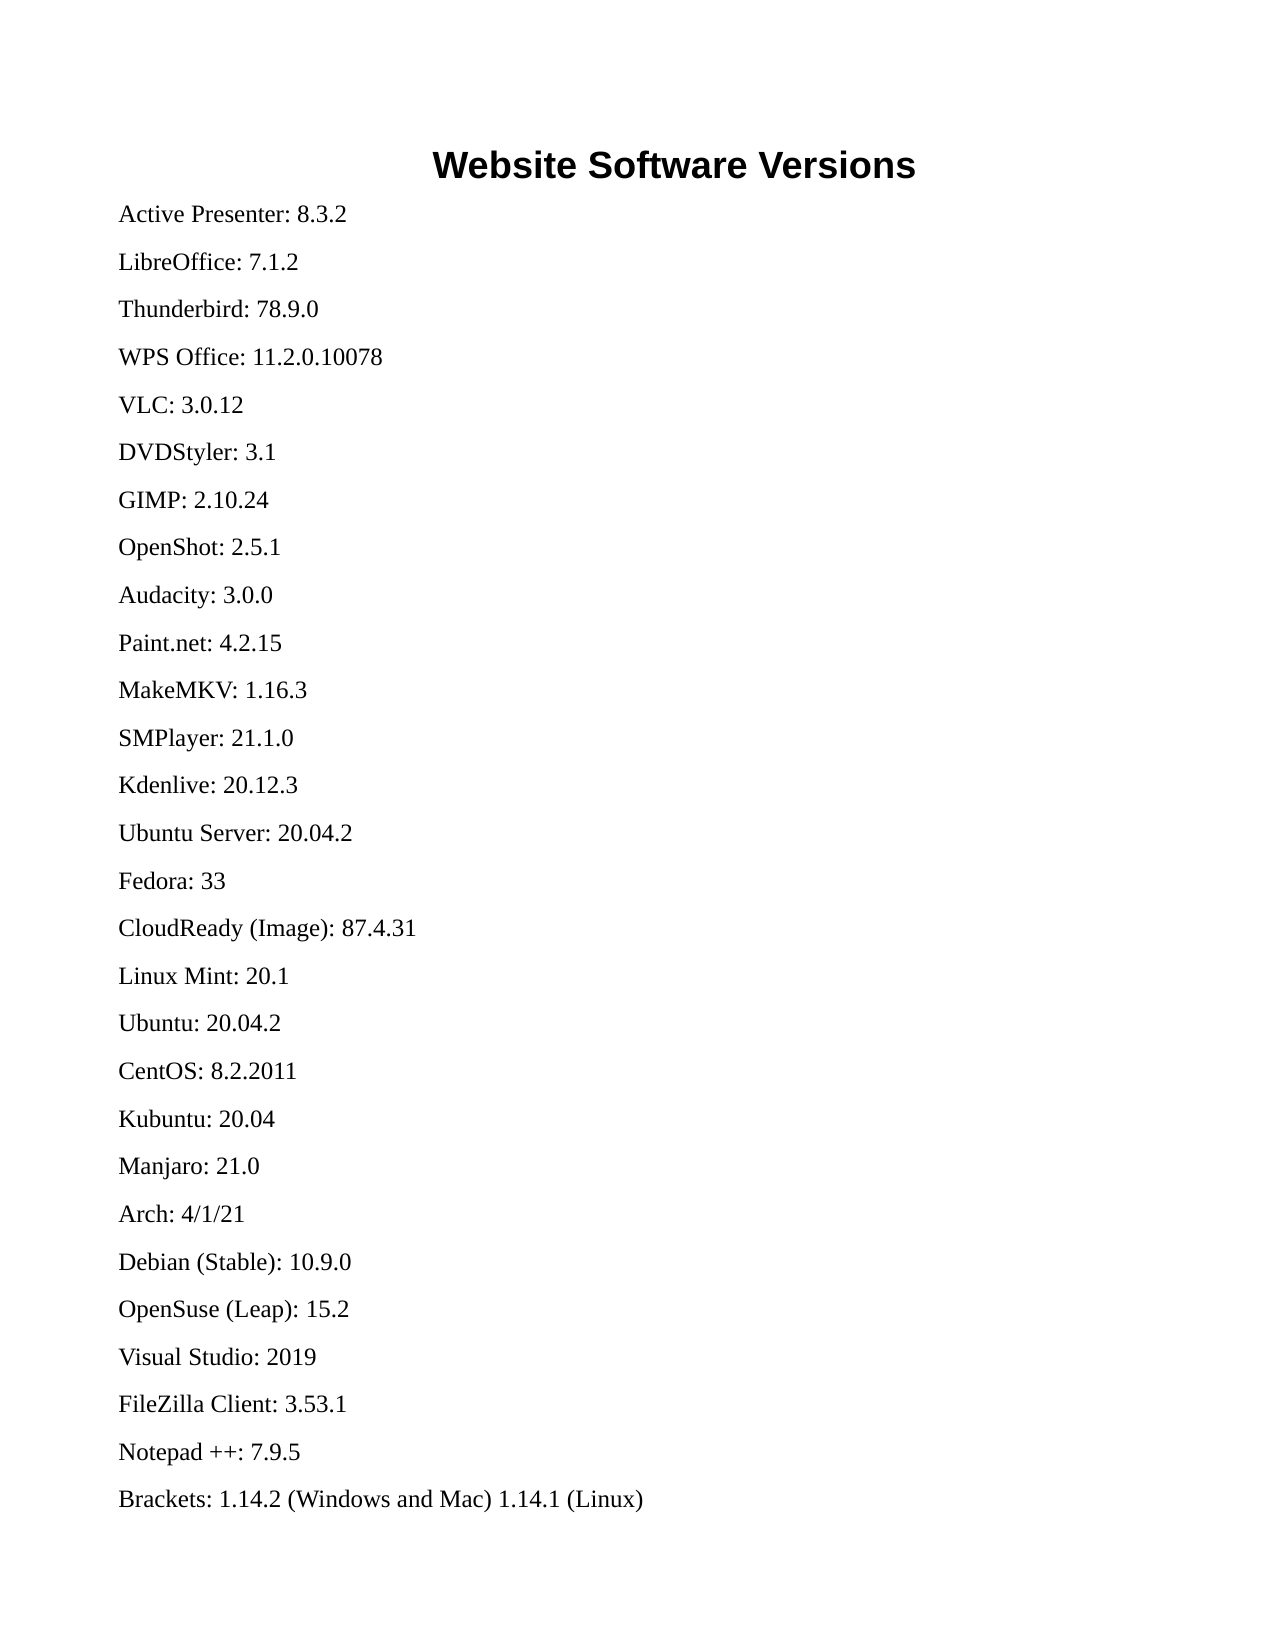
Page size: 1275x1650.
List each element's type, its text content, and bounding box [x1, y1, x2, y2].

text Fedora: 33 [118, 866, 1157, 894]
text FileZilla Client: 3.53.1 [118, 1389, 1157, 1418]
text VLC: 3.0.12 [118, 390, 1157, 418]
text LibreOffice: 7.1.2 [118, 247, 1157, 276]
text Manjaro: 21.0 [118, 1151, 1157, 1180]
text Linux Mint: 20.1 [118, 961, 1157, 990]
text GIMP: 2.10.24 [118, 485, 1157, 514]
text Debian (Stable): 10.9.0 [118, 1247, 1157, 1275]
text CentOS: 8.2.2011 [118, 1056, 1157, 1085]
text Ubuntu Server: 20.04.2 [118, 818, 1157, 847]
text WPS Office: 11.2.0.10078 [118, 342, 1157, 371]
text MakeMKV: 1.16.3 [118, 675, 1157, 704]
text Notepad ++: 7.9.5 [118, 1437, 1157, 1466]
text DVDStyler: 3.1 [118, 437, 1157, 466]
text OpenShot: 2.5.1 [118, 532, 1157, 561]
text Arch: 4/1/21 [118, 1199, 1157, 1228]
text Kdenlive: 20.12.3 [118, 771, 1157, 799]
text CloudReady (Image): 87.4.31 [118, 913, 1157, 942]
text Visual Studio: 2019 [118, 1342, 1157, 1371]
text Audacity: 3.0.0 [118, 580, 1157, 609]
text Thunderbird: 78.9.0 [118, 294, 1157, 323]
text Paint.net: 4.2.15 [118, 628, 1157, 656]
text Brackets: 1.14.2 (Windows and Mac) 1.14.1 (Linux) [118, 1484, 1157, 1513]
subtitle Website Software Versions [118, 143, 1157, 187]
text SMPlayer: 21.1.0 [118, 723, 1157, 752]
text OpenSuse (Leap): 15.2 [118, 1294, 1157, 1323]
text Kubuntu: 20.04 [118, 1104, 1157, 1132]
text Active Presenter: 8.3.2 [118, 199, 1157, 228]
text Ubuntu: 20.04.2 [118, 1008, 1157, 1037]
